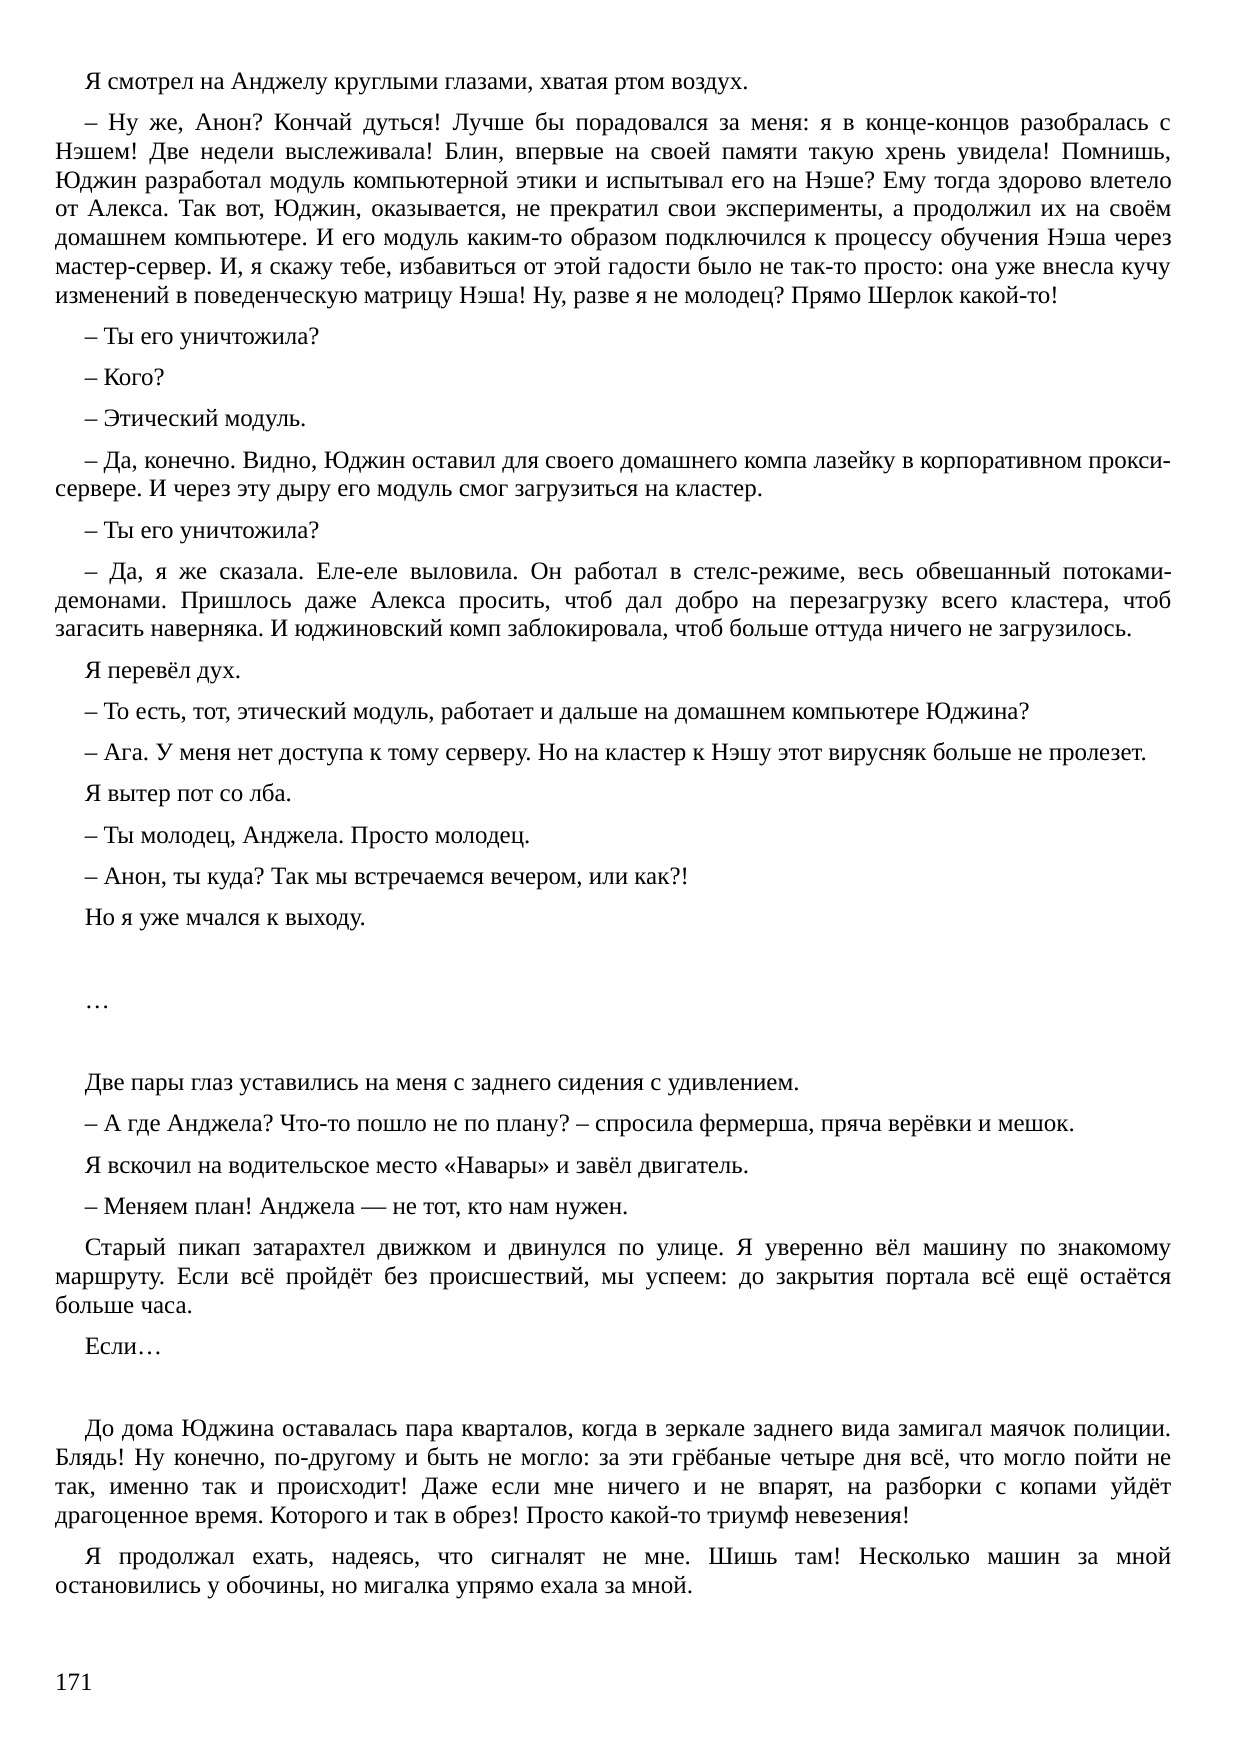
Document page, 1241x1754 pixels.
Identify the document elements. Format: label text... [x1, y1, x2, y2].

text – Ну же, Анон? Кончай дуться! Лучше бы порадовался за меня: я в конце-концов разобралась с Нэшем! Две недели выслеживала! Блин, впервые на своей памяти такую хрень увидела! Помнишь, Юджин разработал модуль компьютерной этики и испытывал его на Нэше? Ему тогда здорово влетело от Алекса. Так вот, Юджин, оказывается, не прекратил свои эксперименты, а продолжил их на своём домашнем компьютере. И его модуль каким-то образом подключился к процессу обучения Нэша через мастер-сервер. И, я скажу тебе, избавиться от этой гадости было не так-то просто: она уже внесла кучу изменений в поведенческую матрицу Нэша! Ну, разве я не молодец? Прямо Шерлок какой-то! [55, 107, 1173, 308]
text Я вытер пот со лба. [55, 778, 1173, 807]
text Две пары глаз уставились на меня с заднего сидения с удивлением. [55, 1067, 1173, 1096]
text – Анон, ты куда? Так мы встречаемся вечером, или как?! [55, 861, 1173, 890]
text – Этический модуль. [55, 403, 1173, 432]
text – Да, я же сказала. Еле-еле выловила. Он работал в стелс-режиме, весь обвешанный потоками-демонами. Пришлось даже Алекса просить, чтоб дал добро на перезагрузку всего кластера, чтоб загасить наверняка. И юджиновский комп заблокировала, чтоб больше оттуда ничего не загрузилось. [55, 556, 1173, 642]
text – Ты молодец, Анджела. Просто молодец. [55, 820, 1173, 848]
text – Ты его уничтожила? [55, 515, 1173, 543]
text – Да, конечно. Видно, Юджин оставил для своего домашнего компа лазейку в корпоративном прокси-сервере. И через эту дыру его модуль смог загрузиться на кластер. [55, 445, 1173, 502]
text – Ага. У меня нет доступа к тому серверу. Но на кластер к Нэшу этот вирусняк больше не пролезет. [55, 737, 1173, 766]
text Я продолжал ехать, надеясь, что сигналят не мне. Шишь там! Несколько машин за мной остановились у обочины, но мигалка упрямо ехала за мной. [55, 1541, 1173, 1598]
text – А где Анджела? Что-то пошло не по плану? – спросила фермерша, пряча верёвки и мешок. [55, 1108, 1173, 1137]
text Я перевёл дух. [55, 655, 1173, 683]
text … [55, 985, 1173, 1013]
text – Меняем план! Анджела — не тот, кто нам нужен. [55, 1191, 1173, 1220]
text До дома Юджина оставалась пара кварталов, когда в зеркале заднего вида замигал маячок полиции. Блядь! Ну конечно, по-другому и быть не могло: за эти грёбаные четыре дня всё, что могло пойти не так, именно так и происходит! Даже если мне ничего и не впарят, на разборки с копами уйдёт драгоценное время. Которого и так в обрез! Просто какой-то триумф невезения! [55, 1413, 1173, 1528]
text – Кого? [55, 362, 1173, 391]
text Я вскочил на водительское место «Навары» и завёл двигатель. [55, 1150, 1173, 1178]
text Я смотрел на Анджелу круглыми глазами, хватая ртом воздух. [55, 66, 1173, 95]
text – То есть, тот, этический модуль, работает и дальше на домашнем компьютере Юджина? [55, 696, 1173, 725]
text Если… [55, 1331, 1173, 1360]
text Старый пикап затарахтел движком и двинулся по улице. Я уверенно вёл машину по знакомому маршруту. Если всё пройдёт без происшествий, мы успеем: до закрытия портала всё ещё остаётся больше часа. [55, 1232, 1173, 1318]
text Но я уже мчался к выходу. [55, 902, 1173, 931]
text – Ты его уничтожила? [55, 321, 1173, 350]
